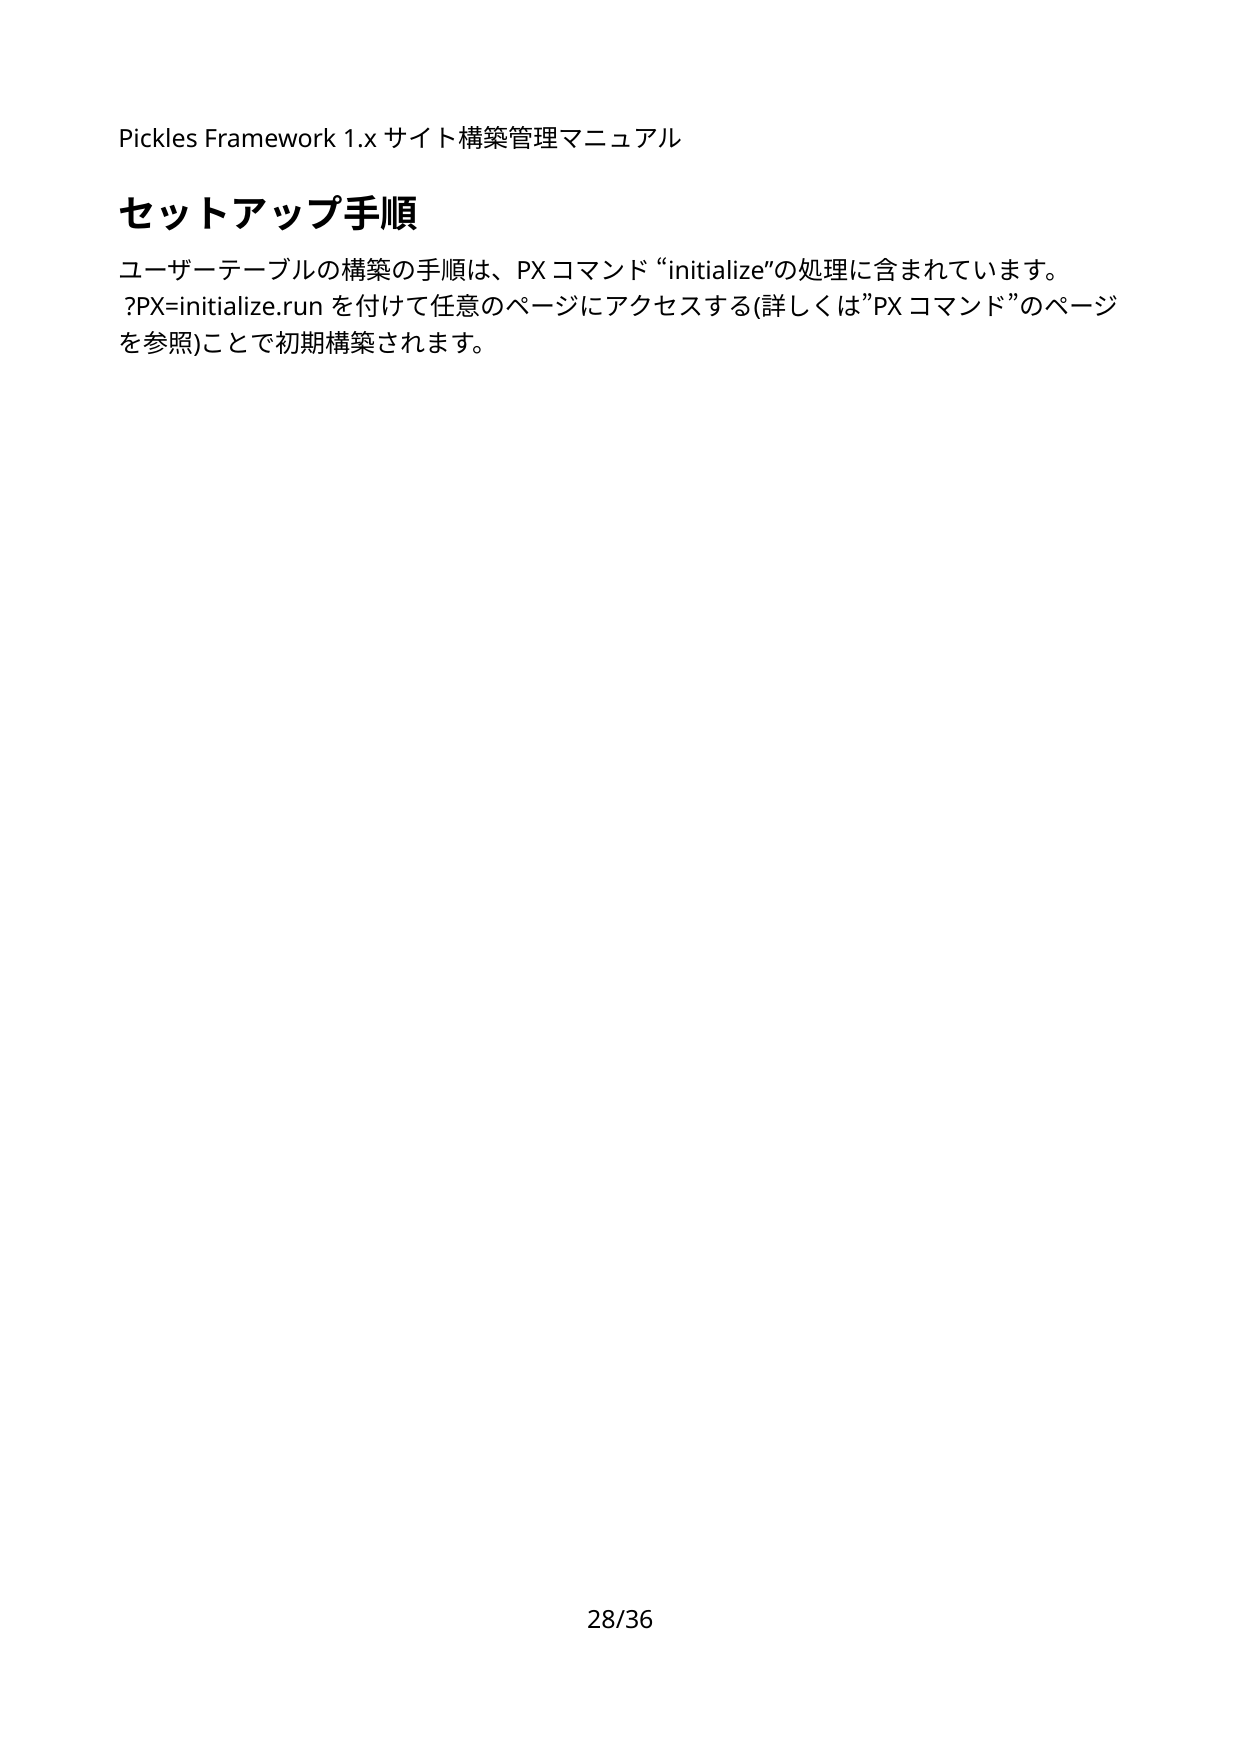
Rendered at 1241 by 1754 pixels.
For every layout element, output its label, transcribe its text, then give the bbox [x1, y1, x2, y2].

subtitle セットアップ手順 [118, 184, 1122, 238]
text ?PX=initialize.run を付けて任意のページにアクセスする(詳しくは”PXコマンド”のページを参照)ことで初期構築されます。 [118, 287, 1122, 359]
text ユーザーテーブルの構築の手順は、PXコマンド “initialize”の処理に含まれています。 [118, 251, 1122, 287]
